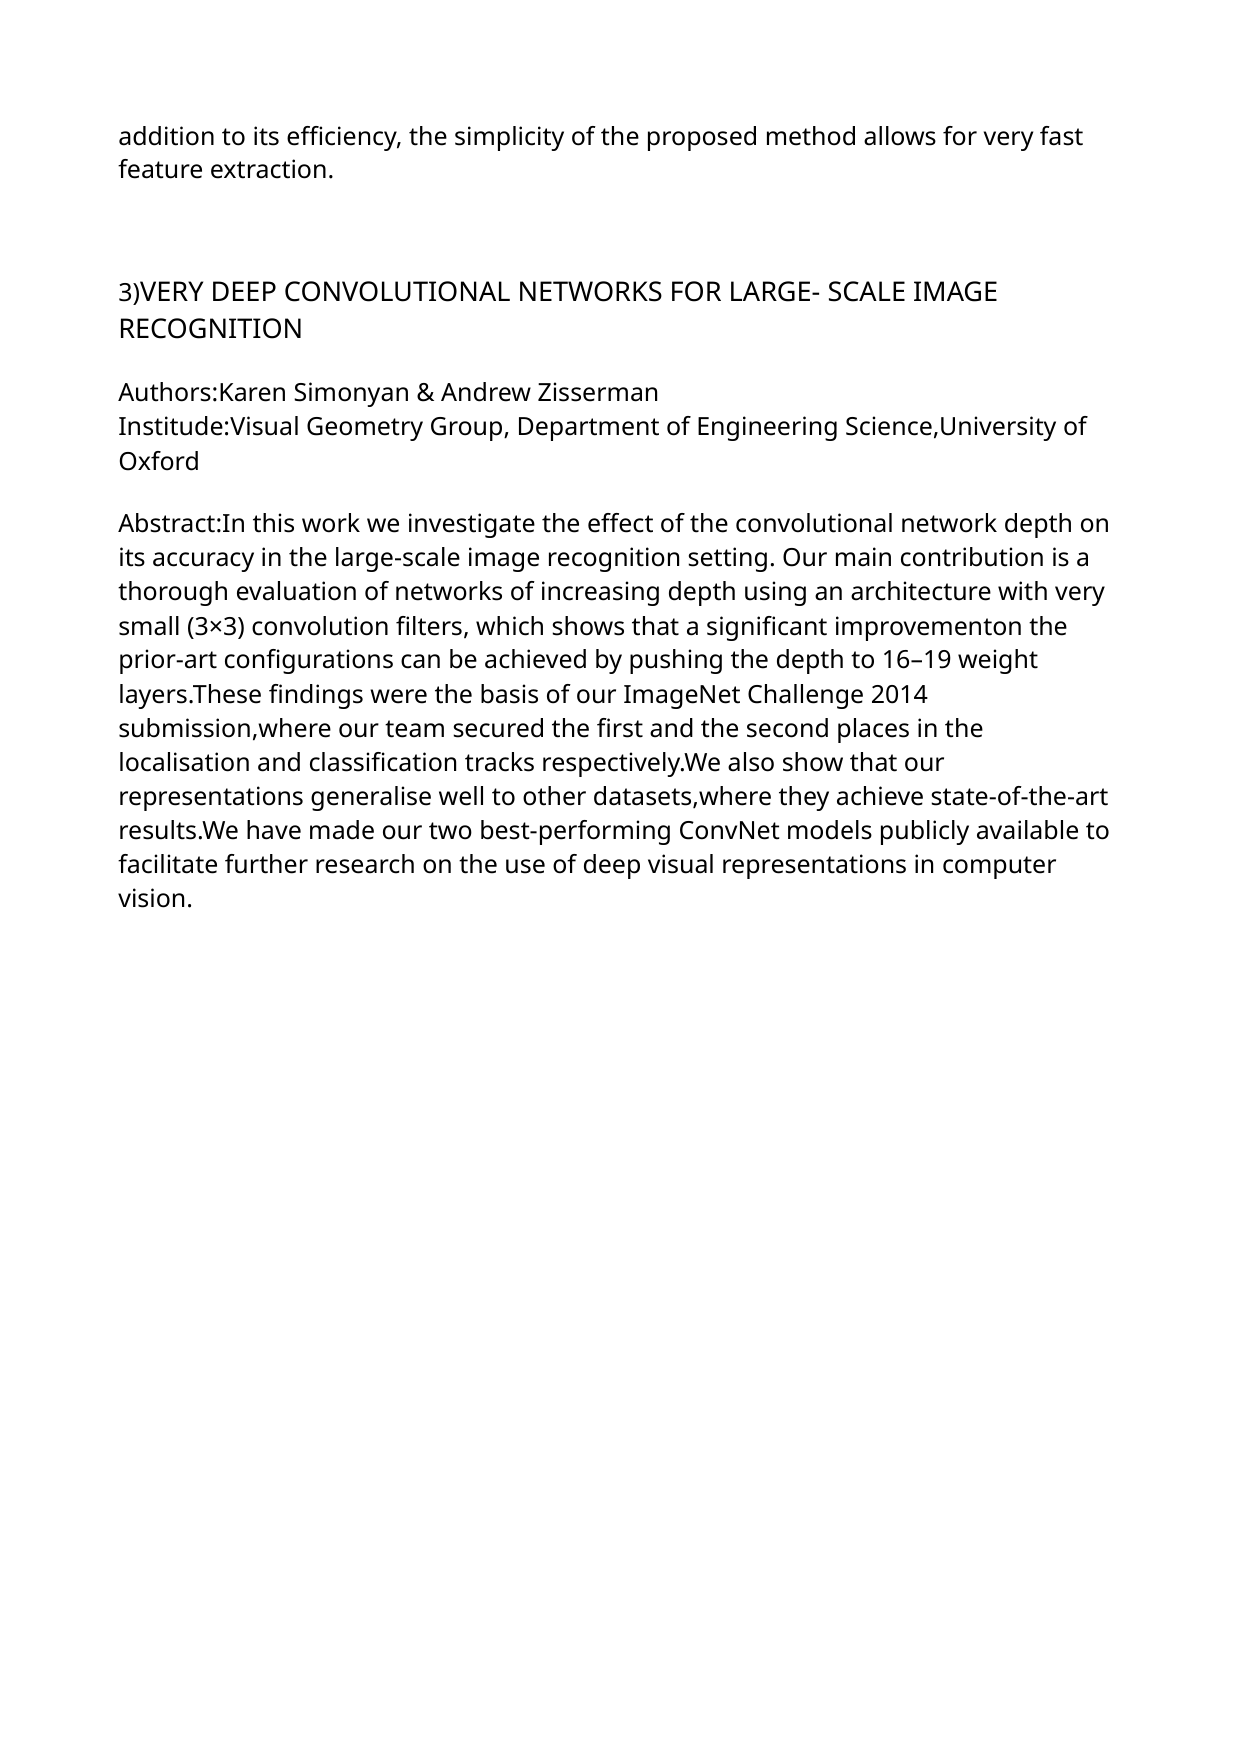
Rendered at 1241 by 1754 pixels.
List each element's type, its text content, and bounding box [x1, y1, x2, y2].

text Abstract:In this work we investigate the effect of the convolutional network depth on its accuracy in the large-scale image recognition setting. Our main contribution is a thorough evaluation of networks of increasing depth using an architecture with very small (3×3) convolution filters, which shows that a significant improvementon the prior-art configurations can be achieved by pushing the depth to 16–19 weight layers.These findings were the basis of our ImageNet Challenge 2014 submission,where our team secured the first and the second places in the localisation and classification tracks respectively.We also show that our representations generalise well to other datasets,where they achieve state-of-the-art results.We have made our two best-performing ConvNet models publicly available to facilitate further research on the use of deep visual representations in computer vision. [118, 506, 1122, 915]
text addition to its efficiency, the simplicity of the proposed method allows for very fast feature extraction. [118, 118, 1122, 186]
text Authors:Karen Simonyan & Andrew Zisserman [118, 375, 1122, 409]
text 3)VERY DEEP CONVOLUTIONAL NETWORKS FOR LARGE- SCALE IMAGE RECOGNITION [118, 272, 1122, 346]
text Institude:Visual Geometry Group, Department of Engineering Science,University of Oxford [118, 409, 1122, 477]
